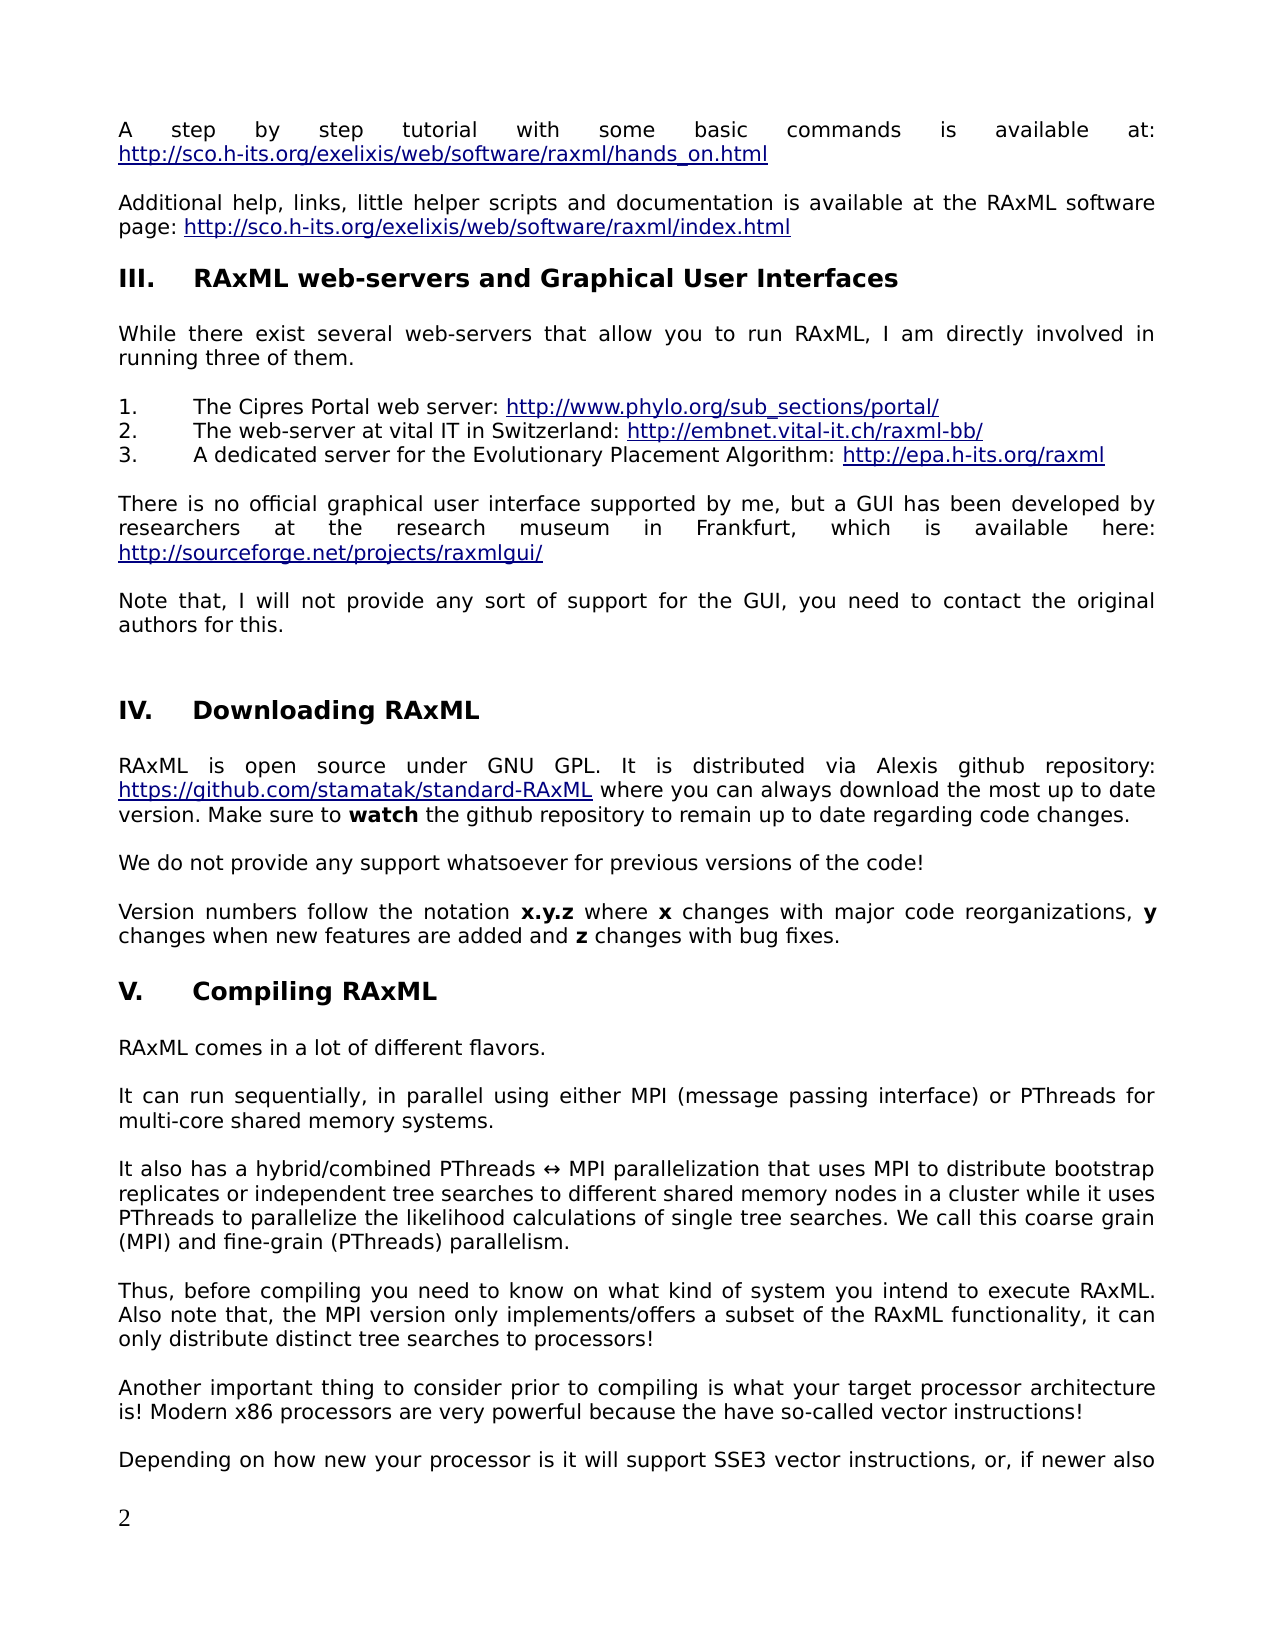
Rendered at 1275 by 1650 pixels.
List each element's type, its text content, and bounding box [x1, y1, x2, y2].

text RAxML is open source under GNU GPL. It is distributed via Alexis github repository: https://github.com/stamatak/standard-RAxML where you can always download the most up to date version. Make sure to watch the github repository to remain up to date regarding code changes. [118, 754, 1157, 827]
list The web-server at vital IT in Switzerland: http://embnet.vital-it.ch/raxml-bb/ [118, 419, 1157, 443]
text Note that, I will not provide any sort of support for the GUI, you need to contact the original authors for this. [118, 589, 1157, 638]
text Depending on how new your processor is it will support SSE3 vector instructions, or, if newer also [118, 1448, 1157, 1473]
text V. Compiling RAxML [118, 978, 1157, 1007]
text Another important thing to consider prior to compiling is what your target processor architecture is! Modern x86 processors are very powerful because the have so-called vector instructions! [118, 1376, 1157, 1424]
text It can run sequentially, in parallel using either MPI (message passing interface) or PThreads for multi-core shared memory systems. [118, 1084, 1157, 1133]
text A step by step tutorial with some basic commands is available at: http://sco.h-its.org/exelixis/web/software/raxml/hands_on.html [118, 118, 1157, 167]
text It also has a hybrid/combined PThreads ↔ MPI parallelization that uses MPI to distribute bootstrap replicates or independent tree searches to different shared memory nodes in a cluster while it uses PThreads to parallelize the likelihood calculations of single tree searches. We call this coarse grain (MPI) and fine-grain (PThreads) parallelism. [118, 1157, 1157, 1254]
list RAxML web-servers and Graphical User Interfaces [118, 264, 1157, 293]
list A dedicated server for the Evolutionary Placement Algorithm: http://epa.h-its.org/raxml [118, 443, 1157, 468]
text Additional help, links, little helper scripts and documentation is available at the RAxML software page: http://sco.h-its.org/exelixis/web/software/raxml/index.html [118, 191, 1157, 239]
list The Cipres Portal web server: http://www.phylo.org/sub_sections/portal/ [118, 395, 1157, 419]
text RAxML comes in a lot of different flavors. [118, 1036, 1157, 1060]
text There is no official graphical user interface supported by me, but a GUI has been developed by researchers at the research museum in Frankfurt, which is available here: http://sourceforge.net/projects/raxmlgui/ [118, 492, 1157, 565]
text Thus, before compiling you need to know on what kind of system you intend to execute RAxML. Also note that, the MPI version only implements/offers a subset of the RAxML functionality, it can only distribute distinct tree searches to processors! [118, 1279, 1157, 1351]
list IV. Downloading RAxML [118, 696, 1157, 725]
text While there exist several web-servers that allow you to run RAxML, I am directly involved in running three of them. [118, 322, 1157, 371]
text We do not provide any support whatsoever for previous versions of the code! [118, 851, 1157, 876]
text Version numbers follow the notation x.y.z where x changes with major code reorganizations, y changes when new features are added and z changes with bug fixes. [118, 900, 1157, 948]
